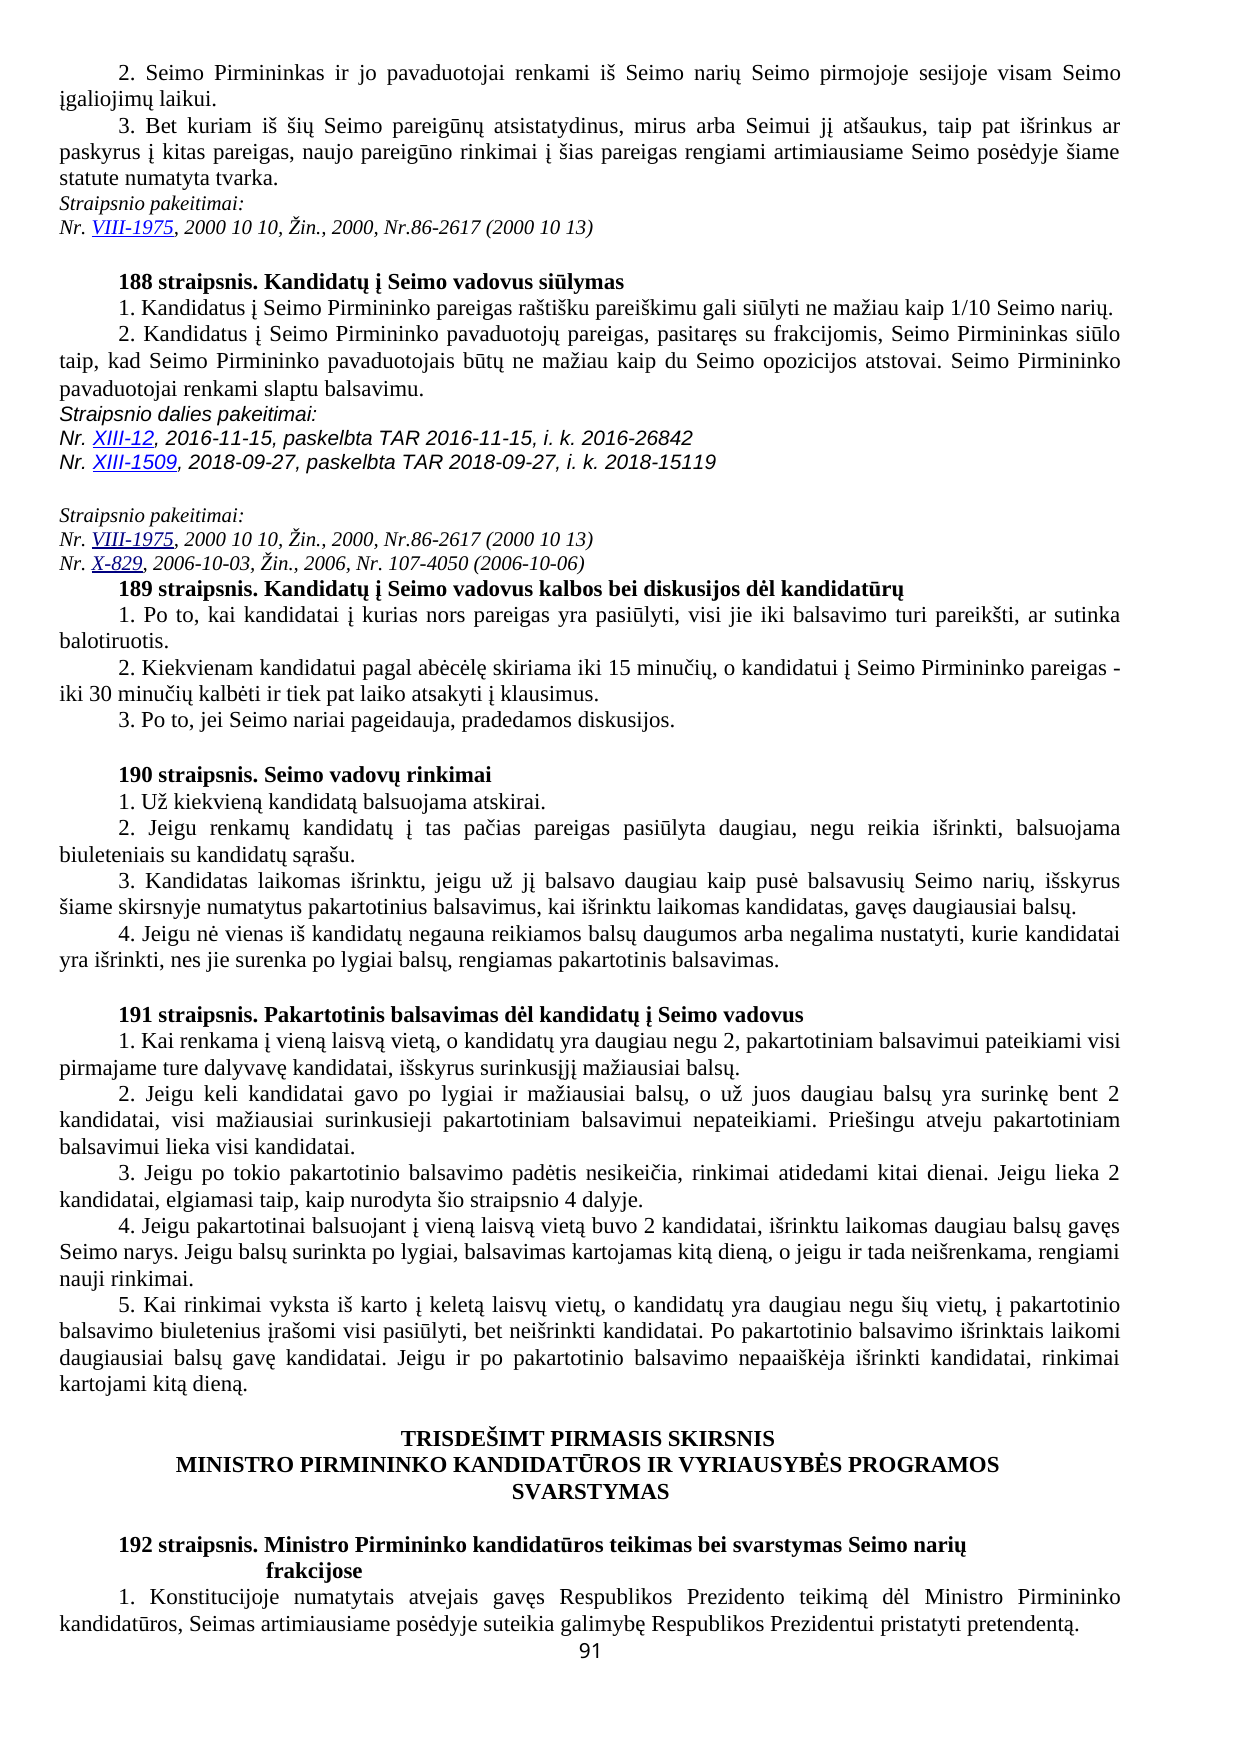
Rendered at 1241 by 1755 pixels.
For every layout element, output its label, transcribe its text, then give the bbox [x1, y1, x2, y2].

text 3. Po to, jei Seimo nariai pageidauja, pradedamos diskusijos. [59, 706, 1122, 733]
text 1. Kai renkama į vieną laisvą vietą, o kandidatų yra daugiau negu 2, pakartotiniam balsavimui pateikiami visi pirmajame ture dalyvavę kandidatai, išskyrus surinkusįjį mažiausiai balsų. [59, 1027, 1122, 1080]
text 2. Jeigu keli kandidatai gavo po lygiai ir mažiausiai balsų, o už juos daugiau balsų yra surinkę bent 2 kandidatai, visi mažiausiai surinkusieji pakartotiniam balsavimui nepateikiami. Priešingu atveju pakartotiniam balsavimui lieka visi kandidatai. [59, 1080, 1122, 1159]
text 191 straipsnis. Pakartotinis balsavimas dėl kandidatų į Seimo vadovus [59, 1001, 1122, 1027]
text 3. Kandidatas laikomas išrinktu, jeigu už jį balsavo daugiau kaip pusė balsavusių Seimo narių, išskyrus šiame skirsnyje numatytus pakartotinius balsavimus, kai išrinktu laikomas kandidatas, gavęs daugiausiai balsų. [59, 867, 1122, 920]
text 1. Konstitucijoje numatytais atvejais gavęs Respublikos Prezidento teikimą dėl Ministro Pirmininko kandidatūros, Seimas artimiausiame posėdyje suteikia galimybę Respublikos Prezidentui pristatyti pretendentą. [59, 1583, 1122, 1636]
text 1. Už kiekvieną kandidatą balsuojama atskirai. [59, 788, 1122, 814]
text Straipsnio pakeitimai: [59, 502, 1122, 527]
text 4. Jeigu pakartotinai balsuojant į vieną laisvą vietą buvo 2 kandidatai, išrinktu laikomas daugiau balsų gavęs Seimo narys. Jeigu balsų surinkta po lygiai, balsavimas kartojamas kitą dieną, o jeigu ir tada neišrenkama, rengiami nauji rinkimai. [59, 1212, 1122, 1291]
text Straipsnio dalies pakeitimai: [59, 402, 1122, 426]
text Straipsnio pakeitimai: [59, 191, 1122, 215]
text TRISDEŠIMT PIRMASIS SKIRSNIS [59, 1425, 1122, 1452]
text 2. Jeigu renkamų kandidatų į tas pačias pareigas pasiūlyta daugiau, negu reikia išrinkti, balsuojama biuleteniais su kandidatų sąrašu. [59, 814, 1122, 867]
text 1. Po to, kai kandidatai į kurias nors pareigas yra pasiūlyti, visi jie iki balsavimo turi pareikšti, ar sutinka balotiruotis. [59, 601, 1122, 654]
text Nr. XIII-1509, 2018-09-27, paskelbta TAR 2018-09-27, i. k. 2018-15119 [59, 450, 1122, 474]
text SVARSTYMAS [59, 1478, 1122, 1504]
text 190 straipsnis. Seimo vadovų rinkimai [59, 762, 1122, 788]
text Nr. VIII-1975, 2000 10 10, Žin., 2000, Nr.86-2617 (2000 10 13) [59, 527, 1122, 551]
text 3. Bet kuriam iš šių Seimo pareigūnų atsistatydinus, mirus arba Seimui jį atšaukus, taip pat išrinkus ar paskyrus į kitas pareigas, naujo pareigūno rinkimai į šias pareigas rengiami artimiausiame Seimo posėdyje šiame statute numatyta tvarka. [59, 112, 1122, 191]
text 2. Kiekvienam kandidatui pagal abėcėlę skiriama iki 15 minučių, o kandidatui į Seimo Pirmininko pareigas - iki 30 minučių kalbėti ir tiek pat laiko atsakyti į klausimus. [59, 654, 1122, 706]
text 5. Kai rinkimai vyksta iš karto į keletą laisvų vietų, o kandidatų yra daugiau negu šių vietų, į pakartotinio balsavimo biuletenius įrašomi visi pasiūlyti, bet neišrinkti kandidatai. Po pakartotinio balsavimo išrinktais laikomi daugiausiai balsų gavę kandidatai. Jeigu ir po pakartotinio balsavimo nepaaiškėja išrinkti kandidatai, rinkimai kartojami kitą dieną. [59, 1291, 1122, 1396]
text 1. Kandidatus į Seimo Pirmininko pareigas raštišku pareiškimu gali siūlyti ne mažiau kaip 1/10 Seimo narių. [59, 294, 1122, 320]
text 192 straipsnis. Ministro Pirmininko kandidatūros teikimas bei svarstymas Seimo narių [118, 1531, 1122, 1557]
text 2. Seimo Pirmininkas ir jo pavaduotojai renkami iš Seimo narių Seimo pirmojoje sesijoje visam Seimo įgaliojimų laikui. [59, 59, 1122, 112]
text 3. Jeigu po tokio pakartotinio balsavimo padėtis nesikeičia, rinkimai atidedami kitai dienai. Jeigu lieka 2 kandidatai, elgiamasi taip, kaip nurodyta šio straipsnio 4 dalyje. [59, 1159, 1122, 1212]
text Nr. VIII-1975, 2000 10 10, Žin., 2000, Nr.86-2617 (2000 10 13) [59, 215, 1122, 239]
text 188 straipsnis. Kandidatų į Seimo vadovus siūlymas [59, 268, 1122, 294]
text MINISTRO PIRMININKO KANDIDATŪROS IR VYRIAUSYBĖS PROGRAMOS [59, 1452, 1122, 1478]
text 189 straipsnis. Kandidatų į Seimo vadovus kalbos bei diskusijos dėl kandidatūrų [118, 575, 1122, 601]
text frakcijose [266, 1557, 1122, 1583]
text Nr. XIII-12, 2016-11-15, paskelbta TAR 2016-11-15, i. k. 2016-26842 [59, 426, 1122, 450]
text 4. Jeigu nė vienas iš kandidatų negauna reikiamos balsų daugumos arba negalima nustatyti, kurie kandidatai yra išrinkti, nes jie surenka po lygiai balsų, rengiamas pakartotinis balsavimas. [59, 920, 1122, 972]
text Nr. X-829, 2006-10-03, Žin., 2006, Nr. 107-4050 (2006-10-06) [59, 551, 1122, 575]
text 2. Kandidatus į Seimo Pirmininko pavaduotojų pareigas, pasitaręs su frakcijomis, Seimo Pirmininkas siūlo taip, kad Seimo Pirmininko pavaduotojais būtų ne mažiau kaip du Seimo opozicijos atstovai. Seimo Pirmininko pavaduotojai renkami slaptu balsavimu. [59, 320, 1122, 402]
